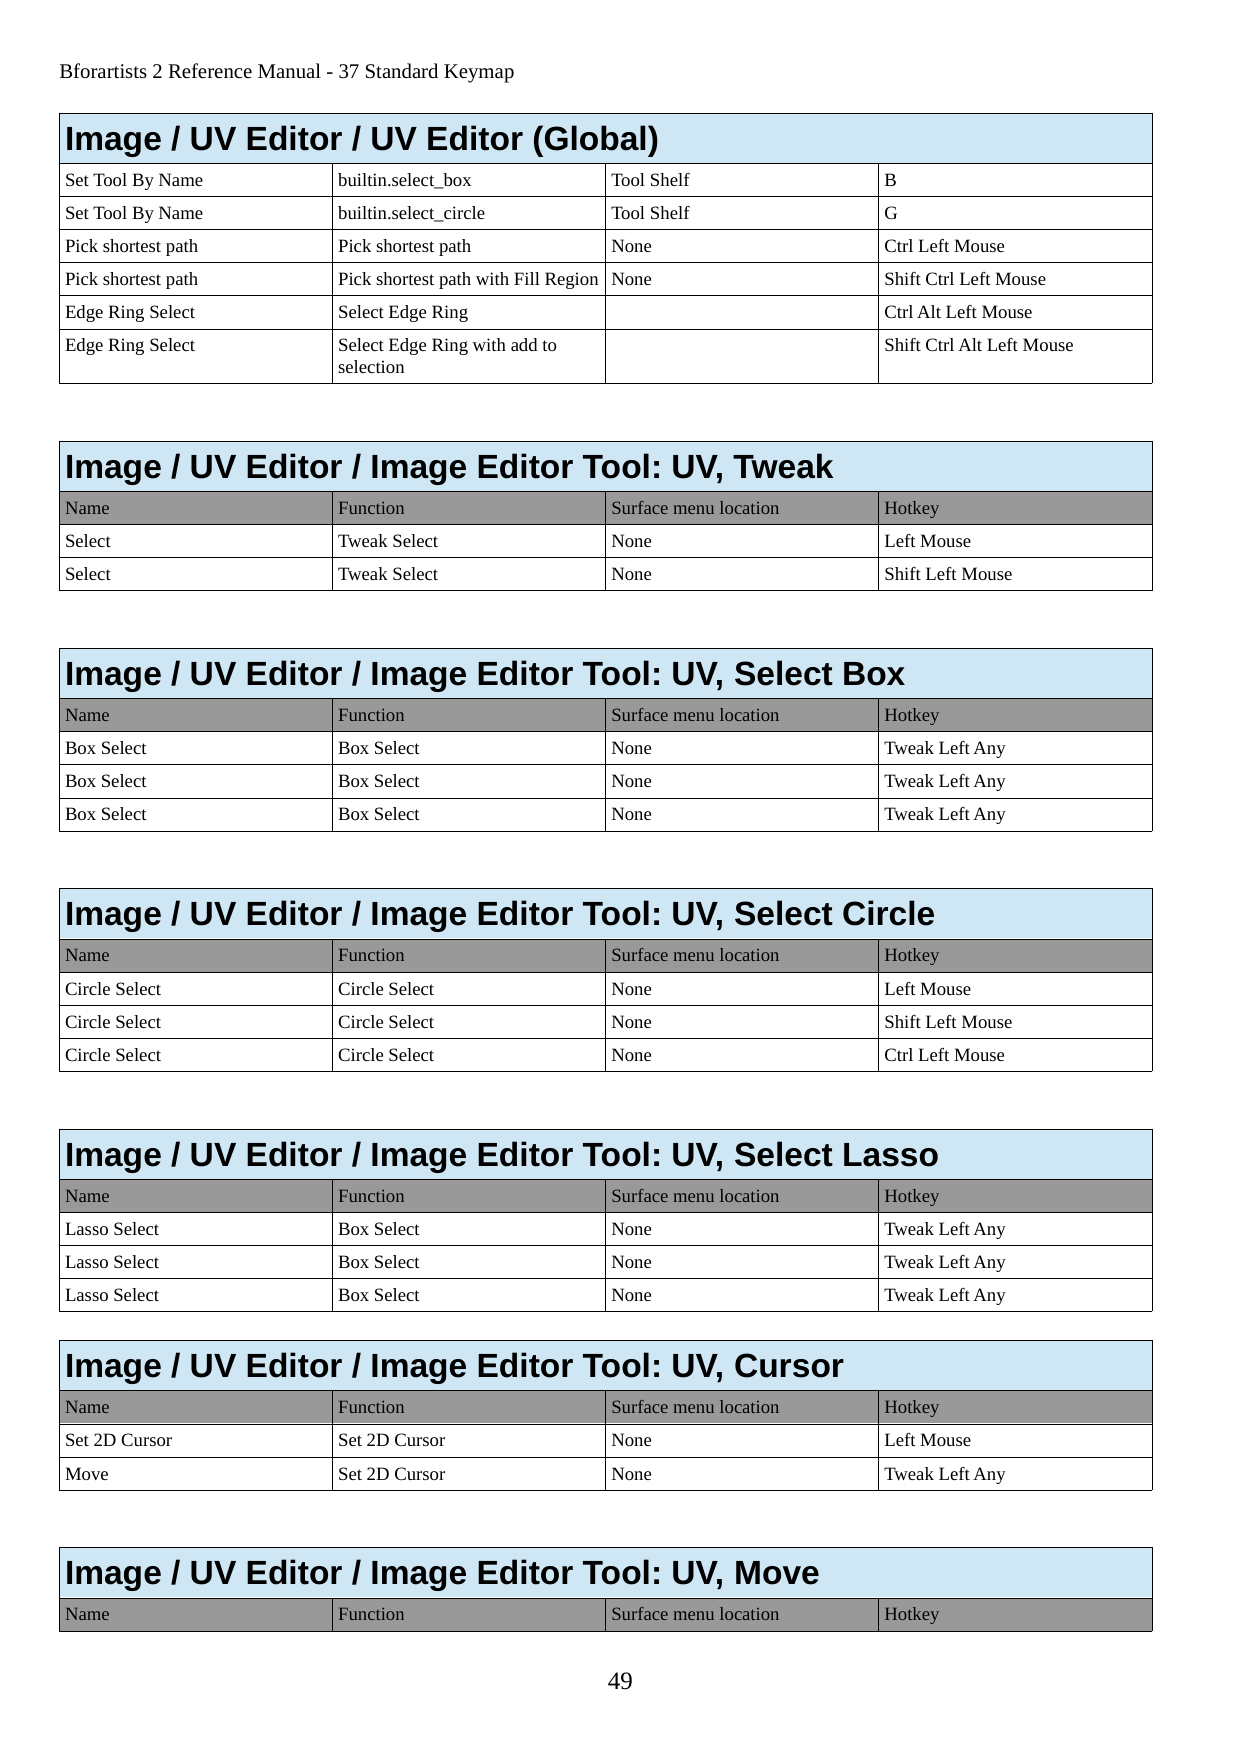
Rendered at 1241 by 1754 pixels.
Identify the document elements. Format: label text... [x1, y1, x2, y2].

table_cell Hotkey [879, 940, 1152, 972]
table_cell Circle Select [333, 973, 605, 1005]
table_cell Set Tool By Name [60, 164, 332, 196]
table_cell Circle Select [60, 1006, 332, 1038]
table_cell Name [60, 1599, 332, 1631]
table_cell None [606, 1425, 878, 1457]
table_cell Set 2D Cursor [333, 1425, 605, 1457]
table_cell Hotkey [879, 492, 1152, 524]
table_cell Surface menu location [606, 940, 878, 972]
table_cell None [606, 1006, 878, 1038]
table_cell Tweak Left Any [879, 1458, 1152, 1490]
table_cell Edge Ring Select [60, 330, 332, 383]
table_cell Hotkey [879, 1180, 1152, 1212]
table_cell Pick shortest path [333, 230, 605, 262]
table_cell Tweak Left Any [879, 1213, 1152, 1245]
table_cell Lasso Select [60, 1213, 332, 1245]
table_header Image / UV Editor / Image Editor Tool: UV, Select Circle [60, 889, 1152, 938]
table_cell Left Mouse [879, 525, 1152, 557]
table_cell Name [60, 492, 332, 524]
table_cell None [606, 765, 878, 797]
table_cell Surface menu location [606, 1391, 878, 1423]
table_header Image / UV Editor / UV Editor (Global) [60, 114, 1152, 163]
table_cell Box Select [333, 1213, 605, 1245]
table_cell Tweak Select [333, 525, 605, 557]
table_cell Box Select [60, 732, 332, 764]
table_cell Select Edge Ring with add to selection [333, 330, 605, 383]
table_cell None [606, 1246, 878, 1278]
table_cell Tool Shelf [606, 197, 878, 229]
table_cell Surface menu location [606, 1599, 878, 1631]
table_cell None [606, 1213, 878, 1245]
table_cell Left Mouse [879, 973, 1152, 1005]
table_cell Function [333, 492, 605, 524]
table_cell Function [333, 1180, 605, 1212]
table_cell builtin.select_box [333, 164, 605, 196]
table_cell Tweak Left Any [879, 1246, 1152, 1278]
table_cell None [606, 230, 878, 262]
table_cell Ctrl Left Mouse [879, 1039, 1152, 1071]
table_cell Pick shortest path [60, 230, 332, 262]
table_cell None [606, 263, 878, 295]
table_cell Left Mouse [879, 1425, 1152, 1457]
table_cell None [606, 558, 878, 590]
table_cell Lasso Select [60, 1246, 332, 1278]
table_cell None [606, 1279, 878, 1311]
table_cell Hotkey [879, 1391, 1152, 1423]
table_cell Box Select [333, 799, 605, 831]
table_cell None [606, 525, 878, 557]
table_cell Tweak Left Any [879, 765, 1152, 797]
table_cell Circle Select [60, 973, 332, 1005]
table_cell Surface menu location [606, 1180, 878, 1212]
table_cell Circle Select [333, 1039, 605, 1071]
table_cell Ctrl Left Mouse [879, 230, 1152, 262]
table_cell Function [333, 699, 605, 731]
table_cell Tweak Select [333, 558, 605, 590]
table_cell Ctrl Alt Left Mouse [879, 296, 1152, 328]
table_cell Tool Shelf [606, 164, 878, 196]
table_cell Hotkey [879, 699, 1152, 731]
table_cell Tweak Left Any [879, 732, 1152, 764]
table_cell Tweak Left Any [879, 1279, 1152, 1311]
table_cell G [879, 197, 1152, 229]
table_cell Circle Select [333, 1006, 605, 1038]
table_header Image / UV Editor / Image Editor Tool: UV, Cursor [60, 1341, 1152, 1390]
table_header Image / UV Editor / Image Editor Tool: UV, Tweak [60, 442, 1152, 491]
table_cell None [606, 1458, 878, 1490]
table_header Image / UV Editor / Image Editor Tool: UV, Select Box [60, 649, 1152, 698]
table_cell Box Select [333, 765, 605, 797]
table_cell B [879, 164, 1152, 196]
table_cell [606, 330, 878, 383]
table_cell Box Select [333, 732, 605, 764]
table_cell Set 2D Cursor [333, 1458, 605, 1490]
table_cell Tweak Left Any [879, 799, 1152, 831]
table_cell Function [333, 1599, 605, 1631]
table_cell Lasso Select [60, 1279, 332, 1311]
table_cell None [606, 1039, 878, 1071]
table_cell Box Select [60, 765, 332, 797]
table_cell Name [60, 1180, 332, 1212]
table_cell Move [60, 1458, 332, 1490]
table_cell Shift Left Mouse [879, 1006, 1152, 1038]
table_cell Shift Ctrl Left Mouse [879, 263, 1152, 295]
table_cell Surface menu location [606, 699, 878, 731]
table_cell Select [60, 558, 332, 590]
table_header Image / UV Editor / Image Editor Tool: UV, Move [60, 1548, 1152, 1597]
table_cell Select [60, 525, 332, 557]
table_cell Name [60, 699, 332, 731]
table_cell Set Tool By Name [60, 197, 332, 229]
table_cell None [606, 732, 878, 764]
table_cell Edge Ring Select [60, 296, 332, 328]
table_cell Shift Left Mouse [879, 558, 1152, 590]
table_cell Select Edge Ring [333, 296, 605, 328]
table_cell Box Select [333, 1246, 605, 1278]
table_cell [606, 296, 878, 328]
table_cell Name [60, 940, 332, 972]
table_cell builtin.select_circle [333, 197, 605, 229]
table_header Image / UV Editor / Image Editor Tool: UV, Select Lasso [60, 1130, 1152, 1179]
table_cell Set 2D Cursor [60, 1425, 332, 1457]
table_cell Surface menu location [606, 492, 878, 524]
table_cell Name [60, 1391, 332, 1423]
table_cell Hotkey [879, 1599, 1152, 1631]
table_cell Shift Ctrl Alt Left Mouse [879, 330, 1152, 383]
table_cell Box Select [60, 799, 332, 831]
table_cell Box Select [333, 1279, 605, 1311]
table_cell None [606, 973, 878, 1005]
table_cell Function [333, 940, 605, 972]
table_cell Pick shortest path with Fill Region [333, 263, 605, 295]
table_cell Pick shortest path [60, 263, 332, 295]
table_cell Function [333, 1391, 605, 1423]
table_cell Circle Select [60, 1039, 332, 1071]
table_cell None [606, 799, 878, 831]
